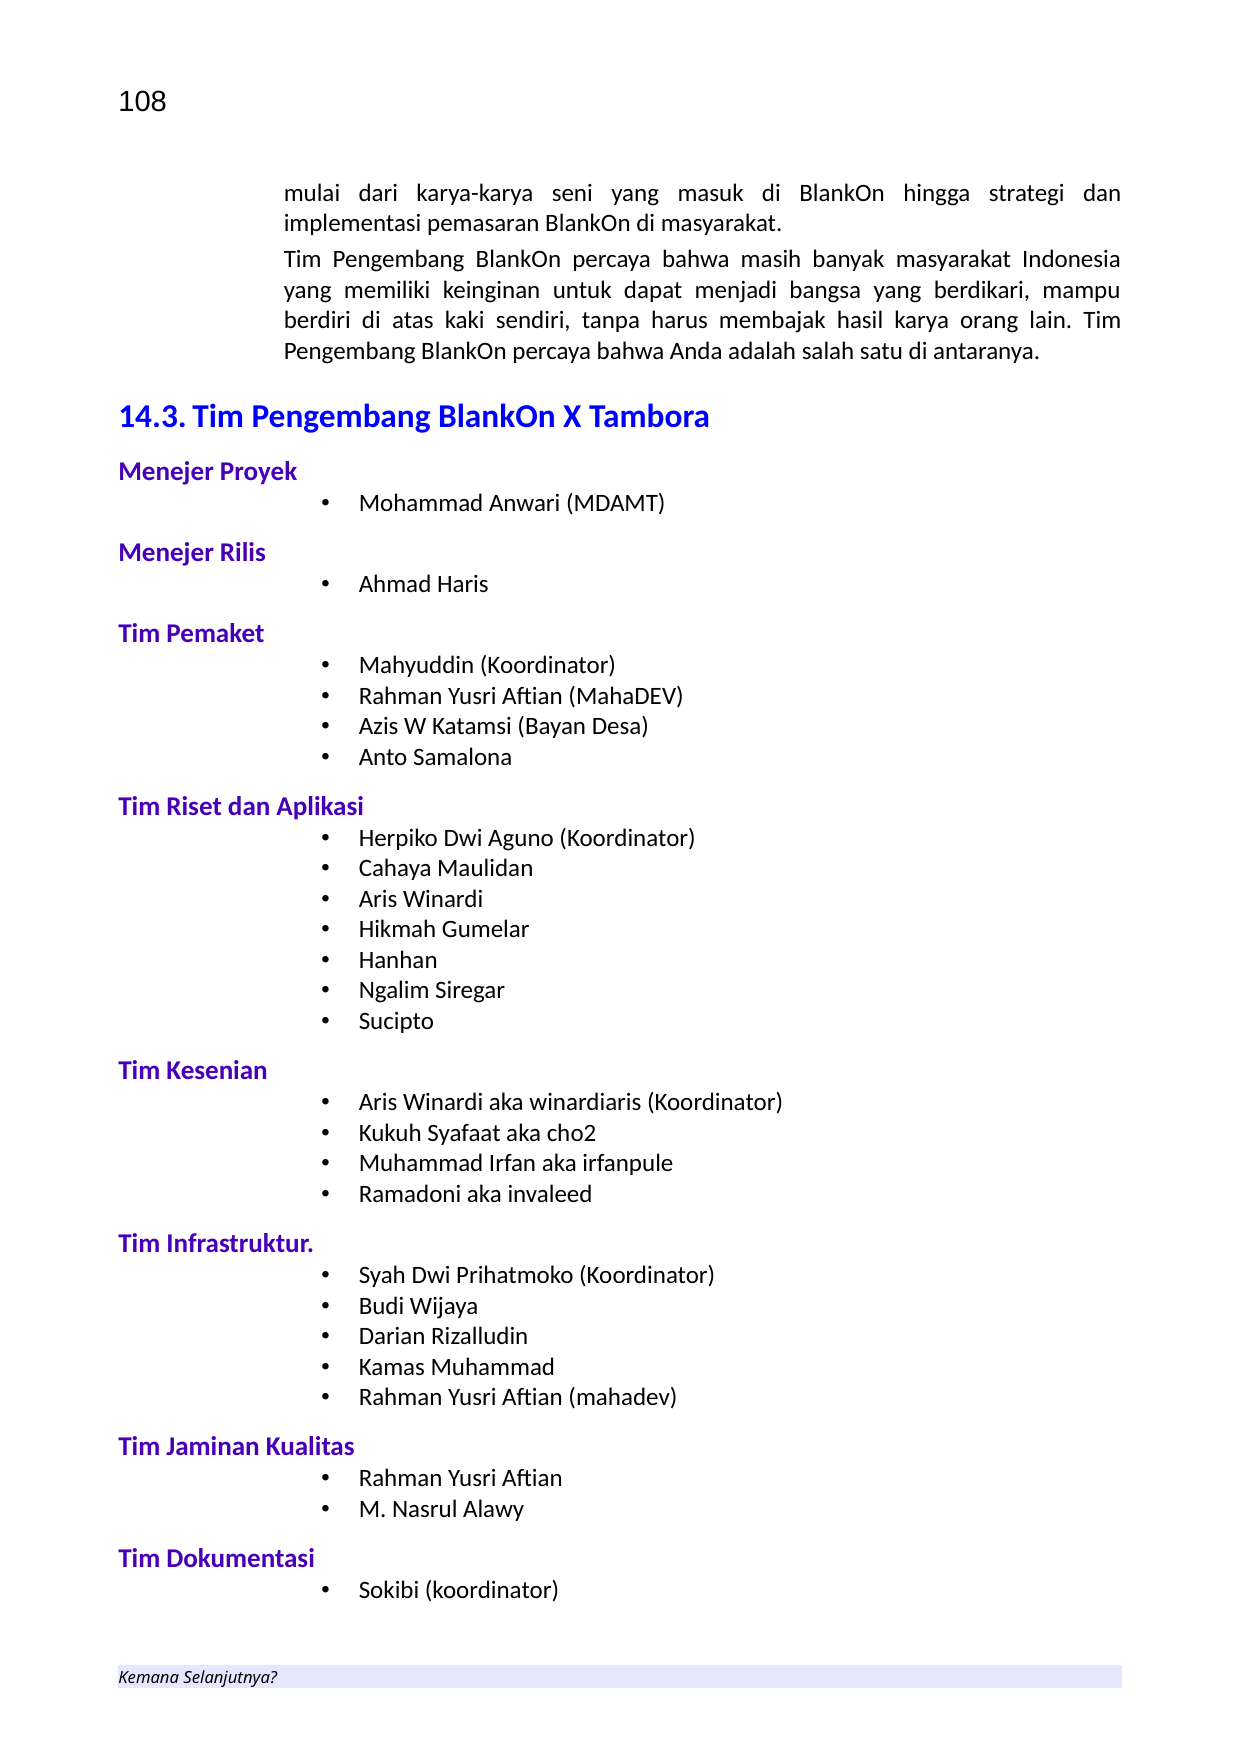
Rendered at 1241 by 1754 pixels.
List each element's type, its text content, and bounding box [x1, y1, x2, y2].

list Ngalim Siregar [321, 975, 1122, 1005]
list Kukuh Syafaat aka cho2 [321, 1117, 1122, 1147]
subtitle Tim Pemaket [118, 616, 1122, 649]
list Hanhan [321, 944, 1122, 975]
subtitle Tim Dokumentasi [118, 1541, 1122, 1574]
list Cahaya Maulidan [321, 853, 1122, 883]
subtitle Tim Infrastruktur. [118, 1226, 1122, 1259]
subtitle Tim Kesenian [118, 1053, 1122, 1086]
list Herpiko Dwi Aguno (Koordinator) [321, 822, 1122, 853]
subtitle Menejer Rilis [118, 535, 1122, 568]
list Syah Dwi Prihatmoko (Koordinator) [321, 1259, 1122, 1290]
subtitle Tim Riset dan Aplikasi [118, 789, 1122, 822]
list Mahyuddin (Koordinator) [321, 649, 1122, 680]
list Rahman Yusri Aftian (MahaDEV) [321, 680, 1122, 710]
list Aris Winardi aka winardiaris (Koordinator) [321, 1086, 1122, 1117]
list Rahman Yusri Aftian (mahadev) [321, 1381, 1122, 1412]
list Azis W Katamsi (Bayan Desa) [321, 710, 1122, 741]
list Sokibi (koordinator) [321, 1574, 1122, 1605]
list Sucipto [321, 1005, 1122, 1036]
list Rahman Yusri Aftian [321, 1463, 1122, 1493]
text mulai dari karya-karya seni yang masuk di BlankOn hingga strategi dan implementasi pemasaran BlankOn di masyarakat. [283, 177, 1122, 238]
list Aris Winardi [321, 883, 1122, 914]
subtitle Tim Pengembang BlankOn X Tambora [118, 395, 1122, 436]
text Tim Pengembang BlankOn percaya bahwa masih banyak masyarakat Indonesia yang memiliki keinginan untuk dapat menjadi bangsa yang berdikari, mampu berdiri di atas kaki sendiri, tanpa harus membajak hasil karya orang lain. Tim Pengembang BlankOn percaya bahwa Anda adalah salah satu di antaranya. [283, 244, 1122, 366]
list Ahmad Haris [321, 568, 1122, 598]
list Mohammad Anwari (MDAMT) [321, 487, 1122, 517]
list Muhammad Irfan aka irfanpule [321, 1147, 1122, 1178]
list Darian Rizalludin [321, 1320, 1122, 1351]
list Anto Samalona [321, 741, 1122, 771]
list M. Nasrul Alawy [321, 1493, 1122, 1524]
subtitle Menejer Proyek [118, 454, 1122, 487]
list Kamas Muhammad [321, 1351, 1122, 1381]
list Ramadoni aka invaleed [321, 1178, 1122, 1208]
list Hikmah Gumelar [321, 914, 1122, 944]
list Budi Wijaya [321, 1290, 1122, 1320]
subtitle Tim Jaminan Kualitas [118, 1429, 1122, 1463]
